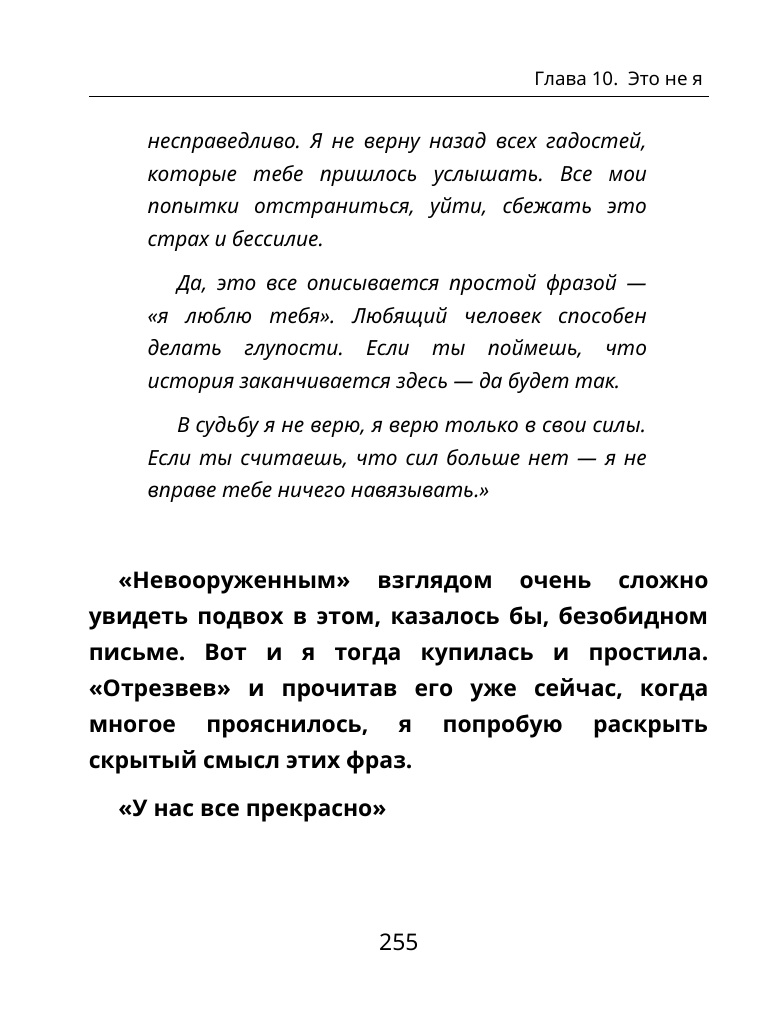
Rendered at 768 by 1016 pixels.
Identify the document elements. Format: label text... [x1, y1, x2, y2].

text несправедливо. Я не верну назад всех гадостей, которые тебе пришлось услышать. Все мои попытки отстраниться, уйти, сбежать это страх и бессилие. [147, 126, 650, 252]
text В судьбу я не верю, я верю только в свои силы. Если ты считаешь, что сил больше нет — я не вправе тебе ничего навязывать.» [147, 410, 650, 504]
text «У нас все прекрасно» [88, 792, 709, 823]
text Да, это все описывается простой фразой — «я люблю тебя». Любящий человек способен делать глупости. Если ты поймешь, что история заканчивается здесь — да будет так. [147, 268, 650, 394]
text «Невооруженным» взглядом очень сложно увидеть подвох в этом, казалось бы, безобидном письме. Вот и я тогда купилась и простила. «Отрезвев» и прочитав его уже сейчас, когда многое прояснилось, я попробую раскрыть скрытый смысл этих фраз. [88, 564, 709, 775]
